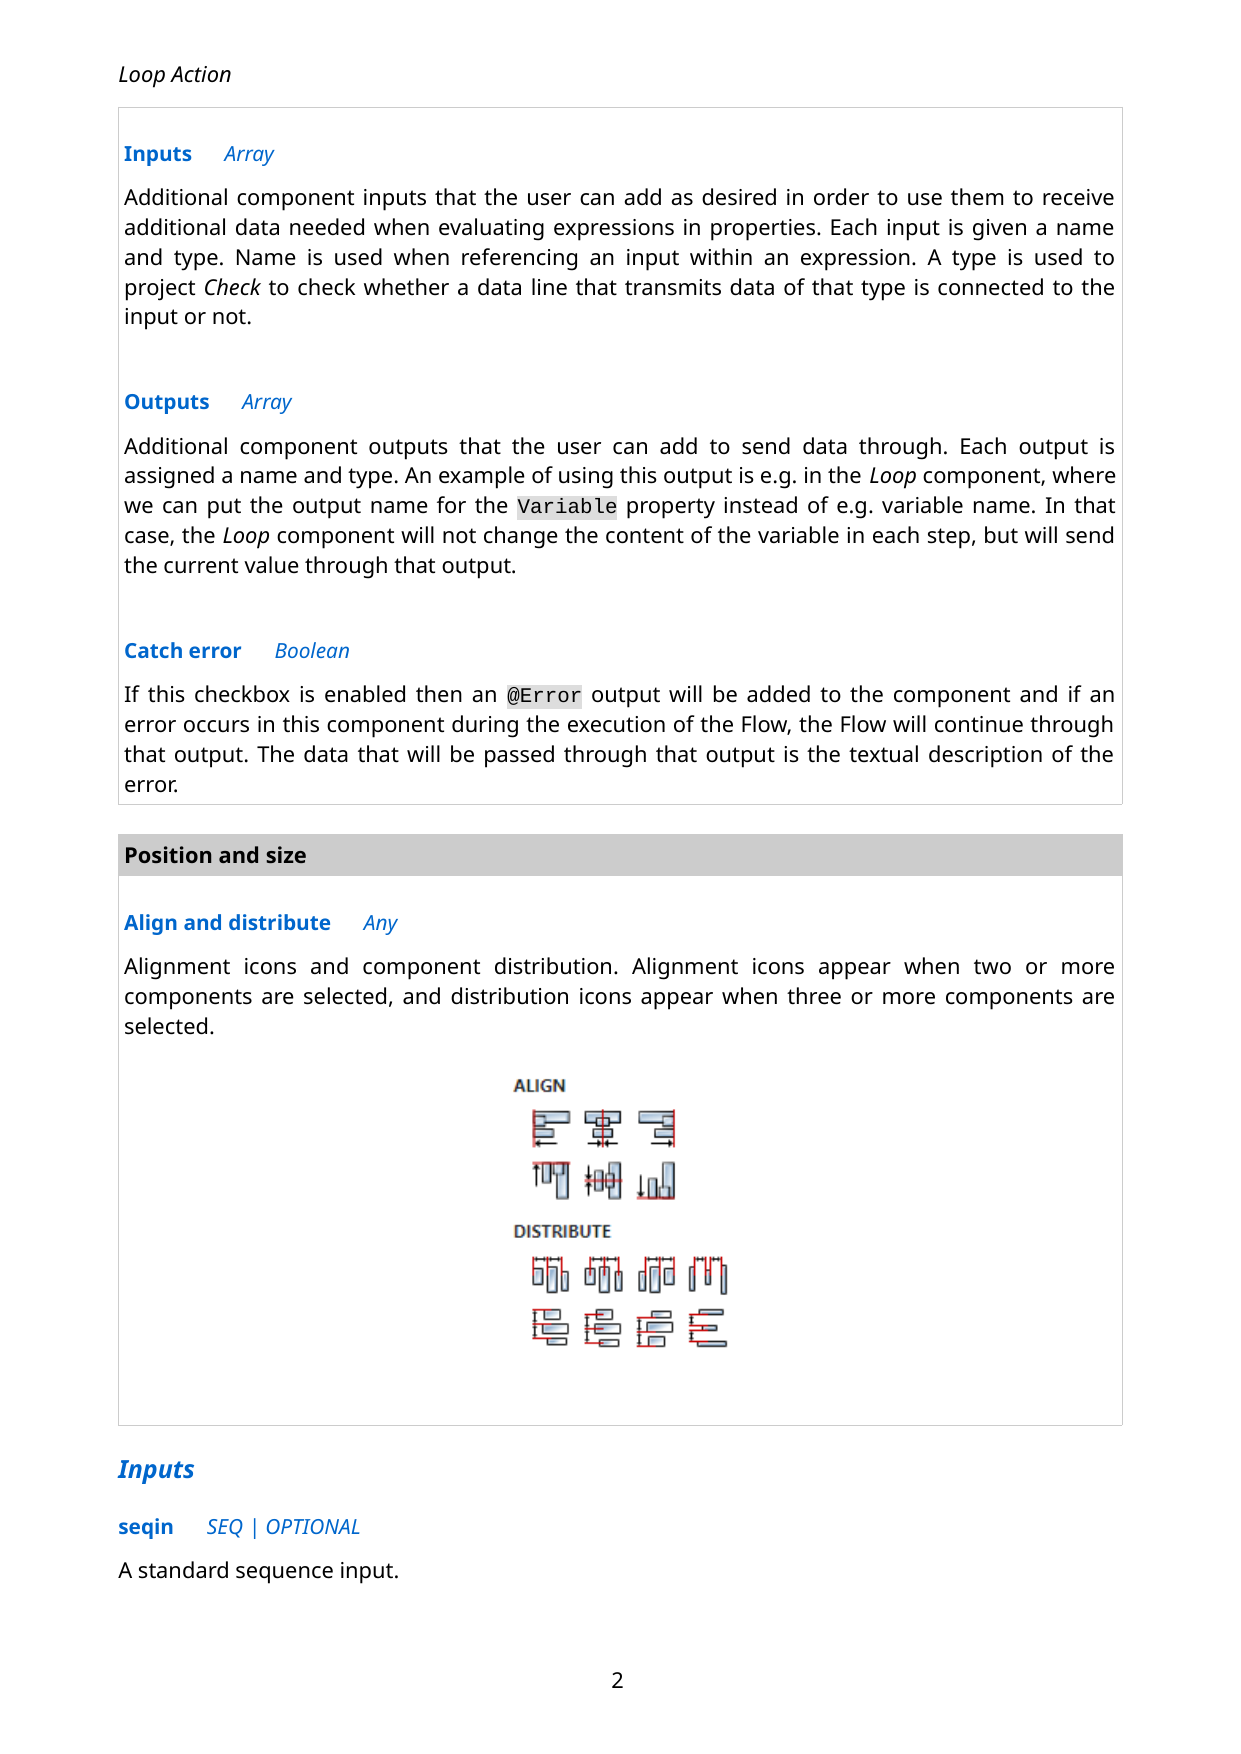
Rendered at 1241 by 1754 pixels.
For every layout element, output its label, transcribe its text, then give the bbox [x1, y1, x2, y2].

table_cell Inputs Array Additional component inputs that the user can add as desired in order to use them to receive additional data needed when evaluating expressions in properties. Each input is given a name and type. Name is used when referencing an input within an expression. A type is used to project Check to check whether a data line that transmits data of that type is connected to the input or not. Outputs Array Additional component outputs that the user can add to send data through. Each output is assigned a name and type. An example of using this output is e.g. in the Loop component, where we can put the output name for the Variable property instead of e.g. variable name. In that case, the Loop component will not change the content of the variable in each step, but will send the current value through that output. Catch error Boolean If this checkbox is enabled then an @Error output will be added to the component and if an error occurs in this component during the execution of the Flow, the Flow will continue through that output. The data that will be passed through that output is the textual description of the error. [119, 108, 1122, 804]
table_cell Align and distribute Any Alignment icons and component distribution. Alignment icons appear when two or more components are selected, and distribution icons appear when three or more components are selected. [119, 876, 1122, 1359]
subtitle seqin SEQ | OPTIONAL [118, 1512, 1122, 1541]
text A standard sequence input. [118, 1555, 1122, 1585]
table_cell [119, 1360, 1122, 1425]
picture [490, 1070, 750, 1360]
table_header Position and size [119, 835, 1122, 875]
subtitle Inputs [118, 1452, 1122, 1486]
